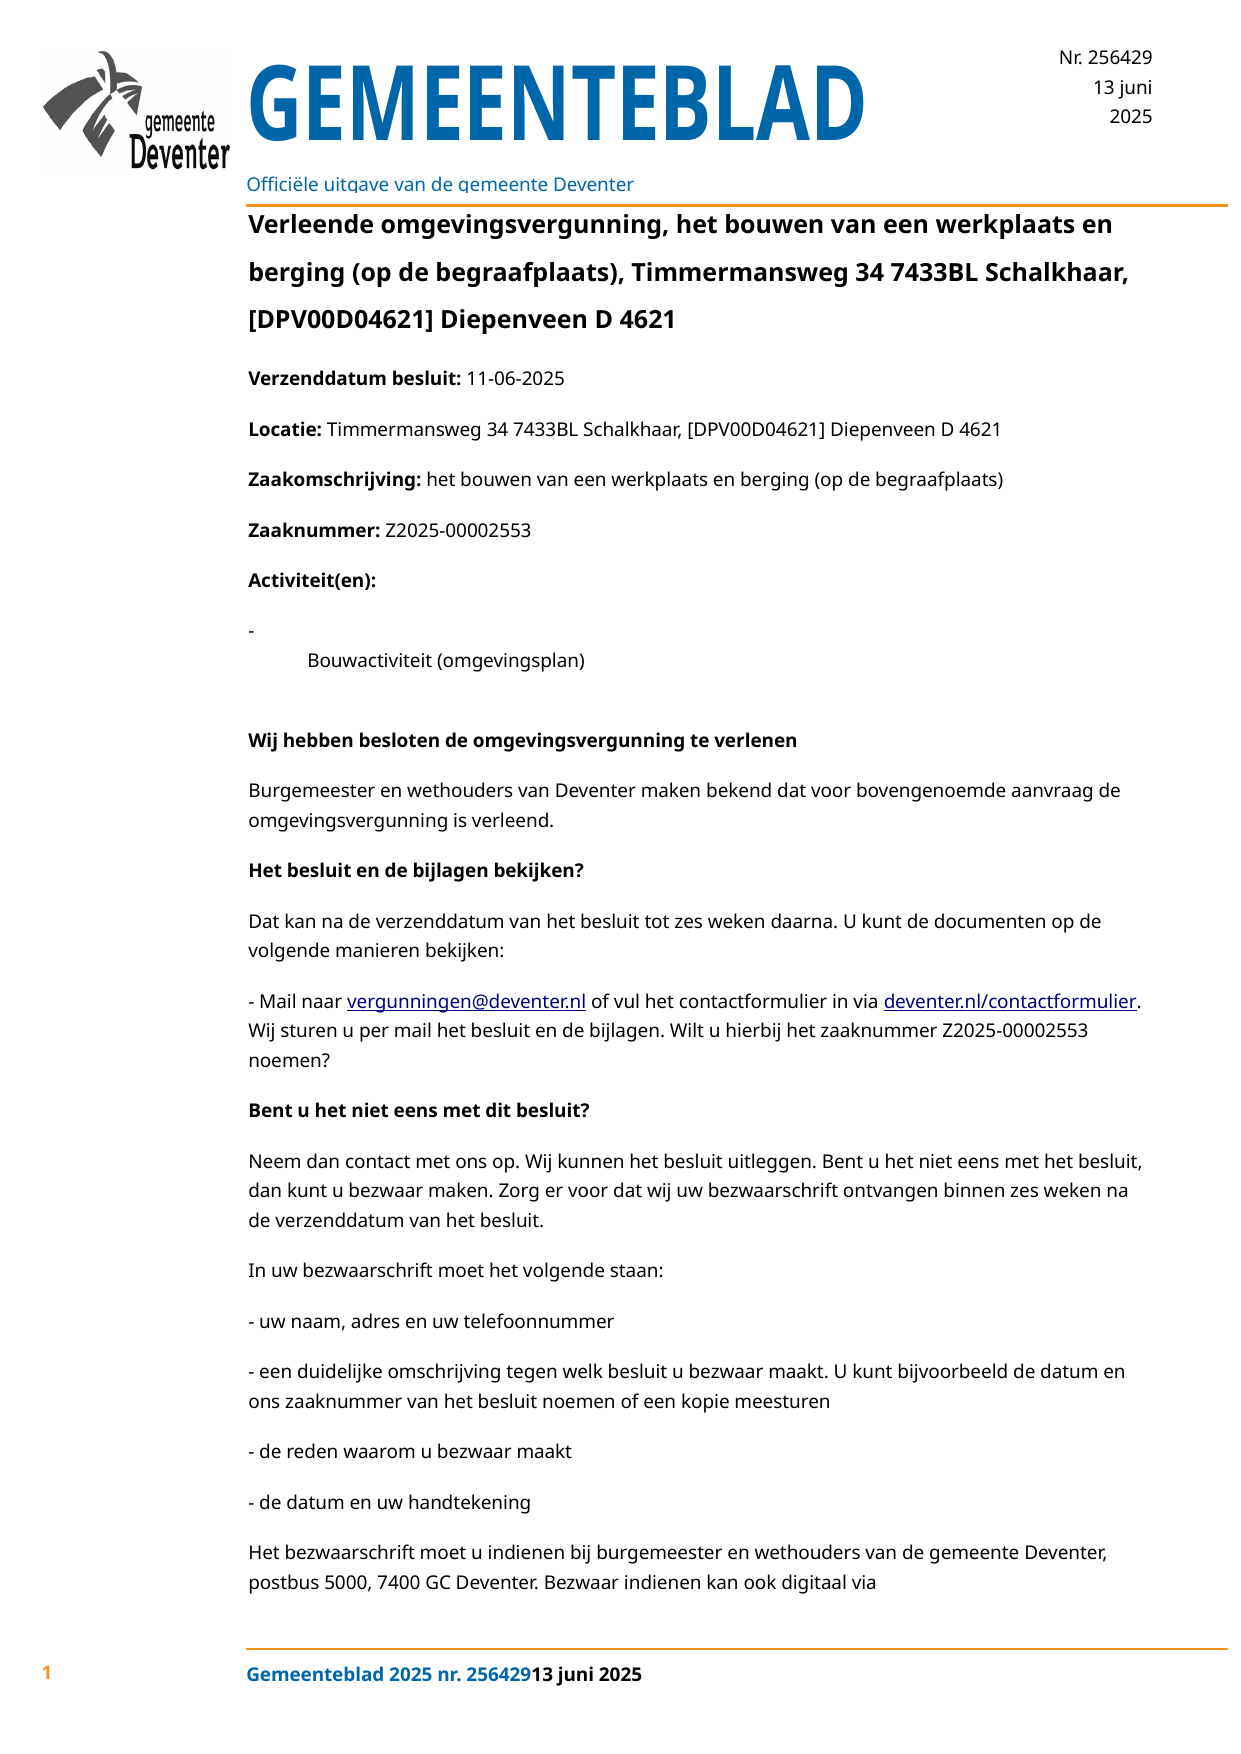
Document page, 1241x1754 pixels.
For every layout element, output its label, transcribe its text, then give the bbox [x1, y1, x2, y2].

text - uw naam, adres en uw telefoonnummer [248, 1308, 1152, 1334]
text Zaakomschrijving: het bouwen van een werkplaats en berging (op de begraafplaats) [248, 466, 1152, 492]
text Neem dan contact met ons op. Wij kunnen het besluit uitleggen. Bent u het niet eens met het besluit, dan kunt u bezwaar maken. Zorg er voor dat wij uw bezwaarschrift ontvangen binnen zes weken na de verzenddatum van het besluit. [248, 1148, 1152, 1233]
picture [41, 47, 231, 172]
text - Mail naar vergunningen@deventer.nl of vul het contactformulier in via deventer.nl/contactformulier. Wij sturen u per mail het besluit en de bijlagen. Wilt u hierbij het zaaknummer Z2025-00002553 noemen? [248, 988, 1152, 1073]
text Verleende omgevingsvergunning, het bouwen van een werkplaats en berging (op de begraafplaats), Timmermansweg 34 7433BL Schalkhaar, [DPV00D04621] Diepenveen D 4621 [248, 207, 1152, 336]
text - de datum en uw handtekening [248, 1489, 1152, 1514]
text Wij hebben besloten de omgevingsvergunning te verlenen [248, 727, 1152, 753]
text Dat kan na de verzenddatum van het besluit tot zes weken daarna. U kunt de documenten op de volgende manieren bekijken: [248, 908, 1152, 963]
text - een duidelijke omschrijving tegen welk besluit u bezwaar maakt. U kunt bijvoorbeeld de datum en ons zaaknummer van het besluit noemen of een kopie meesturen [248, 1358, 1152, 1414]
text Het besluit en de bijlagen bekijken? [248, 858, 1152, 883]
text Het bezwaarschrift moet u indienen bij burgemeester en wethouders van de gemeente Deventer, postbus 5000, 7400 GC Deventer. Bezwaar indienen kan ook digitaal via [248, 1539, 1152, 1594]
text Verzenddatum besluit: 11-06-2025 [248, 366, 1152, 391]
text Locatie: Timmermansweg 34 7433BL Schalkhaar, [DPV00D04621] Diepenveen D 4621 [248, 416, 1152, 442]
list Bouwactiviteit (omgevingsplan) [248, 647, 1152, 673]
text Burgemeester en wethouders van Deventer maken bekend dat voor bovengenoemde aanvraag de omgevingsvergunning is verleend. [248, 778, 1152, 833]
text Activiteit(en): [248, 567, 1152, 593]
text Zaaknummer: Z2025-00002553 [248, 517, 1152, 542]
text - de reden waarom u bezwaar maakt [248, 1438, 1152, 1464]
text In uw bezwaarschrift moet het volgende staan: [248, 1258, 1152, 1283]
text Bent u het niet eens met dit besluit? [248, 1098, 1152, 1123]
